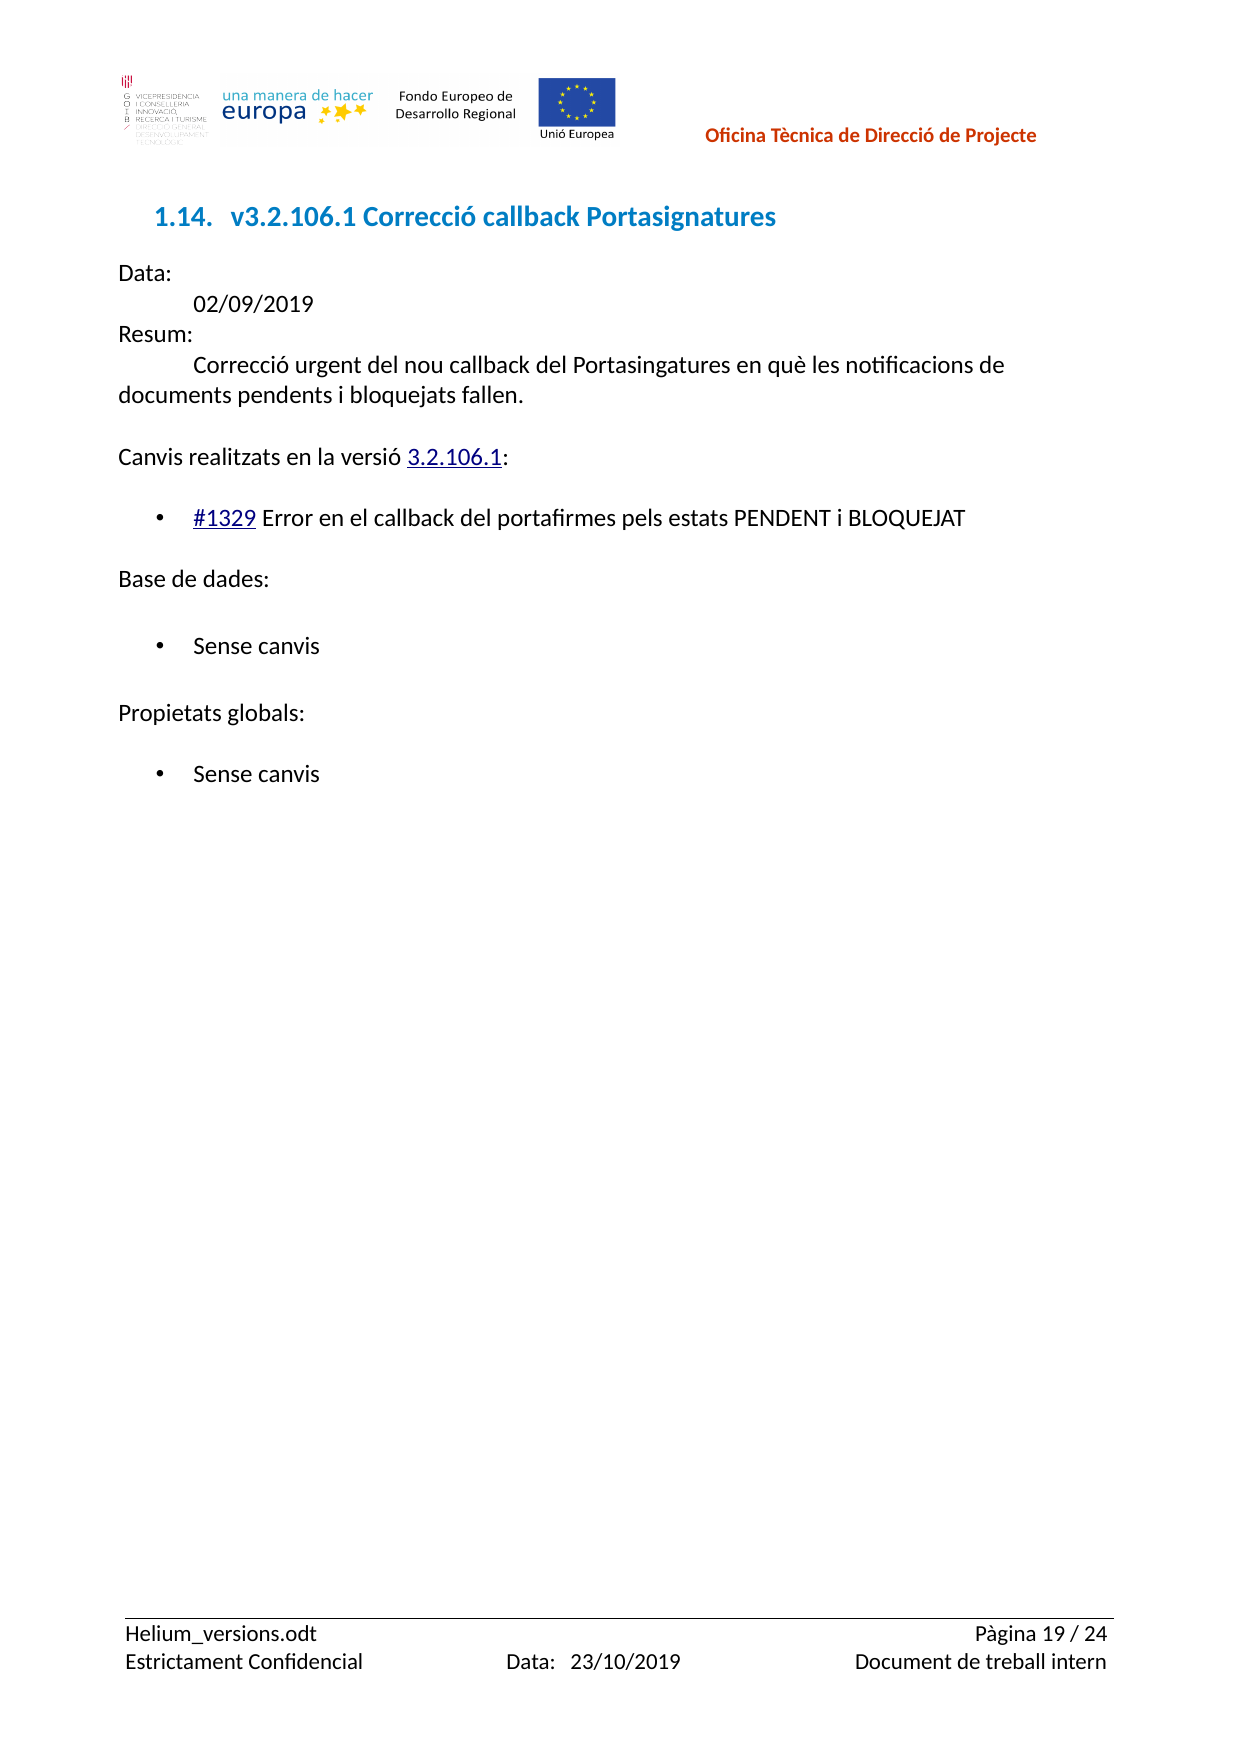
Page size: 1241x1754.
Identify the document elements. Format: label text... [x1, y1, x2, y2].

subtitle v3.2.106.1 Correcció callback Portasignatures [153, 198, 1122, 234]
text Resum: [118, 319, 1122, 349]
list Sense canvis [156, 630, 1122, 660]
picture [219, 73, 621, 147]
text Canvis realitzats en la versió 3.2.106.1: [118, 441, 1122, 471]
text Propietats globals: [118, 697, 1122, 727]
list Sense canvis [156, 758, 1122, 788]
picture [118, 73, 213, 147]
text Correcció urgent del nou callback del Portasingatures en què les notificacions de documents pendents i bloquejats fallen. [118, 349, 1122, 410]
list #1329 Error en el callback del portafirmes pels estats PENDENT i BLOQUEJAT [156, 502, 1122, 532]
text Data: [118, 258, 1122, 288]
text 02/09/2019 [118, 288, 1122, 319]
text Base de dades: [118, 563, 1122, 593]
